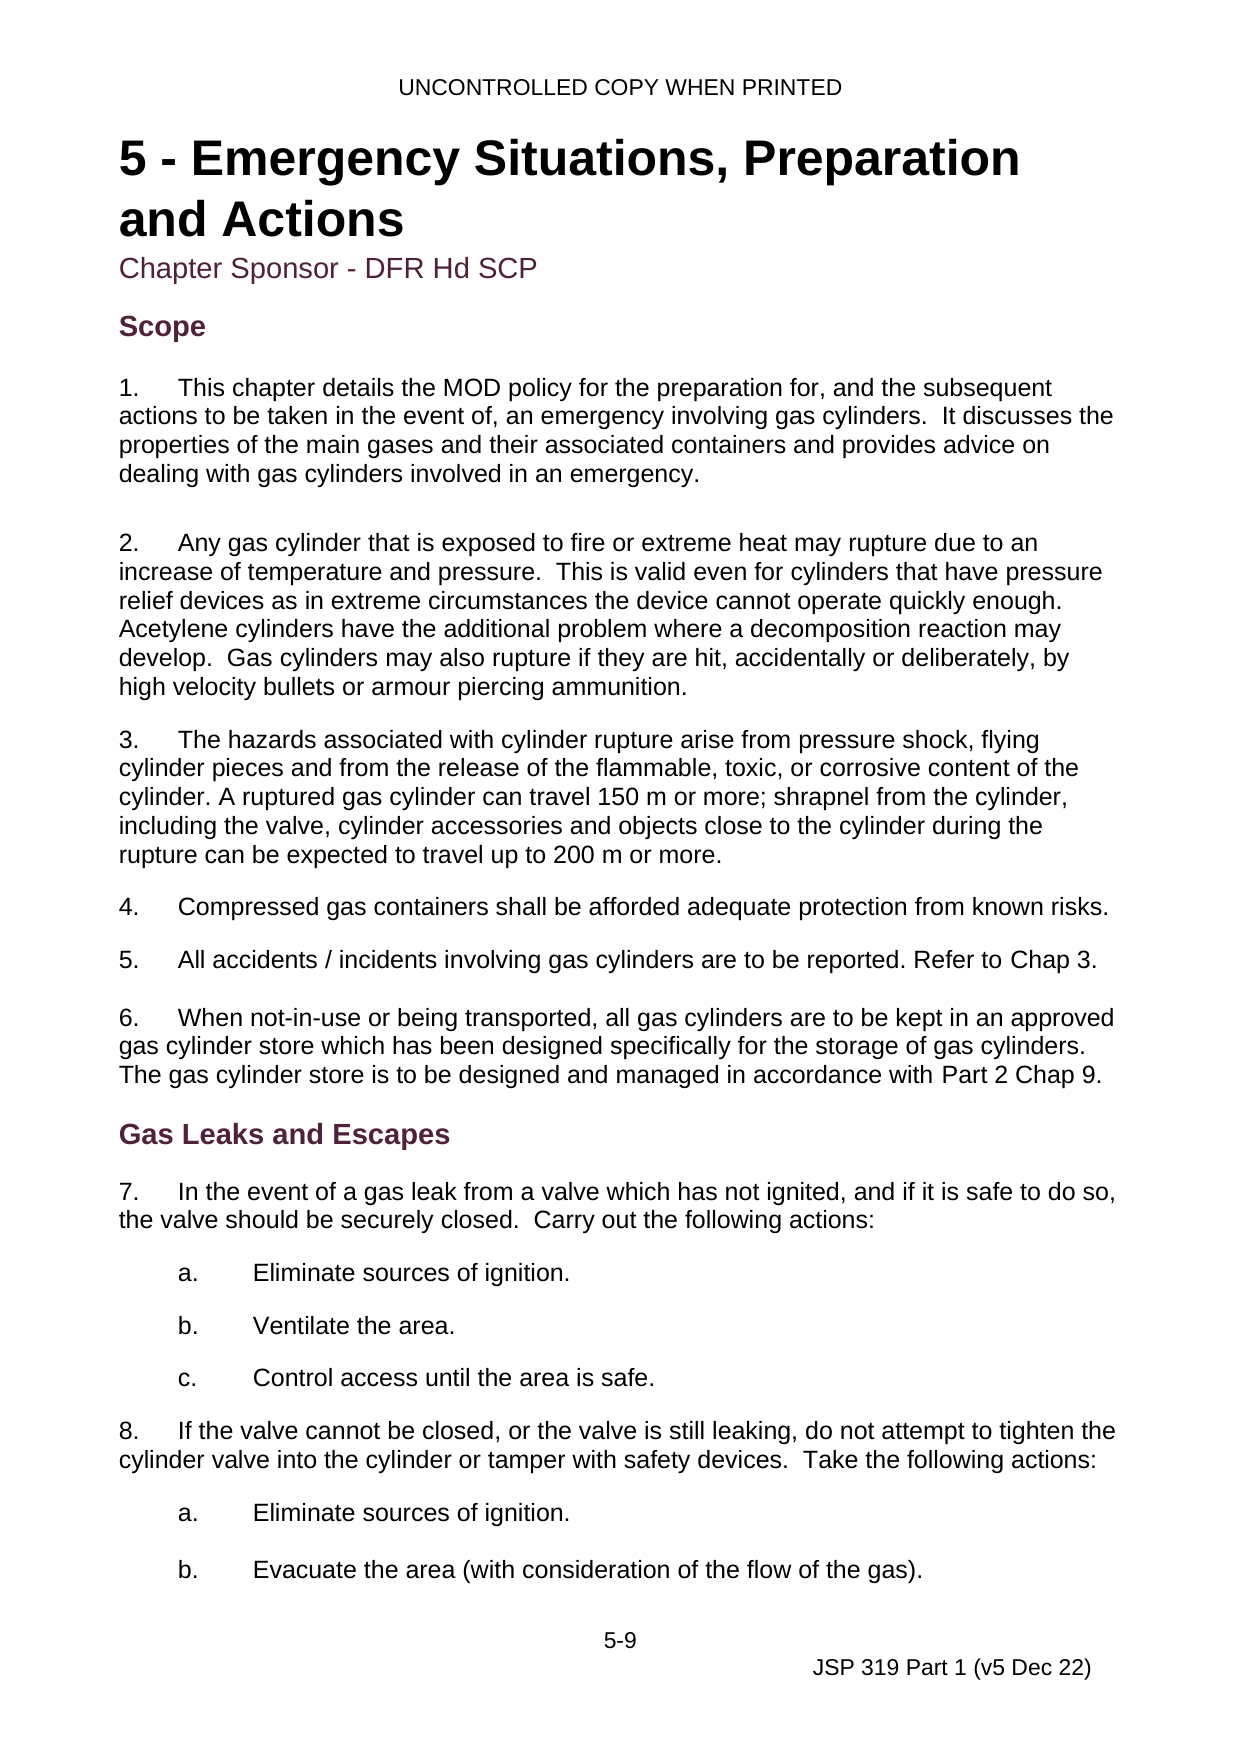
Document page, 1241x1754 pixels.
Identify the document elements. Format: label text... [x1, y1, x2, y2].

list Compressed gas containers shall be afforded adequate protection from known risks. [118, 892, 1122, 921]
list In the event of a gas leak from a valve which has not ignited, and if it is safe to do so, the valve should be securely closed. Carry out the following actions: [118, 1177, 1122, 1234]
list The hazards associated with cylinder rupture arise from pressure shock, flying cylinder pieces and from the release of the flammable, toxic, or corrosive content of the cylinder. A ruptured gas cylinder can travel 150 m or more; shrapnel from the cylinder, including the valve, cylinder accessories and objects close to the cylinder during the rupture can be expected to travel up to 200 m or more. [118, 724, 1122, 868]
subtitle Gas Leaks and Escapes [118, 1117, 1122, 1150]
text Chapter Sponsor - DFR Hd SCP [118, 251, 1122, 285]
list This chapter details the MOD policy for the preparation for, and the subsequent actions to be taken in the event of, an emergency involving gas cylinders. It discusses the properties of the main gases and their associated containers and provides advice on dealing with gas cylinders involved in an emergency. [118, 372, 1122, 487]
list Any gas cylinder that is exposed to fire or extreme heat may rupture due to an increase of temperature and pressure. This is valid even for cylinders that have pressure relief devices as in extreme circumstances the device cannot operate quickly enough. Acetylene cylinders have the additional problem where a decomposition reaction may develop. Gas cylinders may also rupture if they are hit, accidentally or deliberately, by high velocity bullets or armour piercing ammunition. [118, 528, 1122, 701]
list Eliminate sources of ignition. [178, 1258, 1122, 1287]
list When not-in-use or being transported, all gas cylinders are to be kept in an approved gas cylinder store which has been designed specifically for the storage of gas cylinders. The gas cylinder store is to be designed and managed in accordance with Part 2 Chap 9. [118, 1002, 1122, 1089]
list Eliminate sources of ignition. [178, 1498, 1122, 1526]
list Ventilate the area. [178, 1311, 1122, 1339]
list All accidents / incidents involving gas cylinders are to be reported. Refer to Chap 3. [118, 945, 1122, 974]
list If the valve cannot be closed, or the valve is still leaking, do not attempt to tighten the cylinder valve into the cylinder or tamper with safety devices. Take the following actions: [118, 1416, 1122, 1474]
list Control access until the area is safe. [178, 1363, 1122, 1392]
subtitle 5 - Emergency Situations, Preparation and Actions [118, 128, 1122, 247]
subtitle Scope [118, 309, 1122, 342]
list Evacuate the area (with consideration of the flow of the gas). [178, 1555, 1122, 1584]
